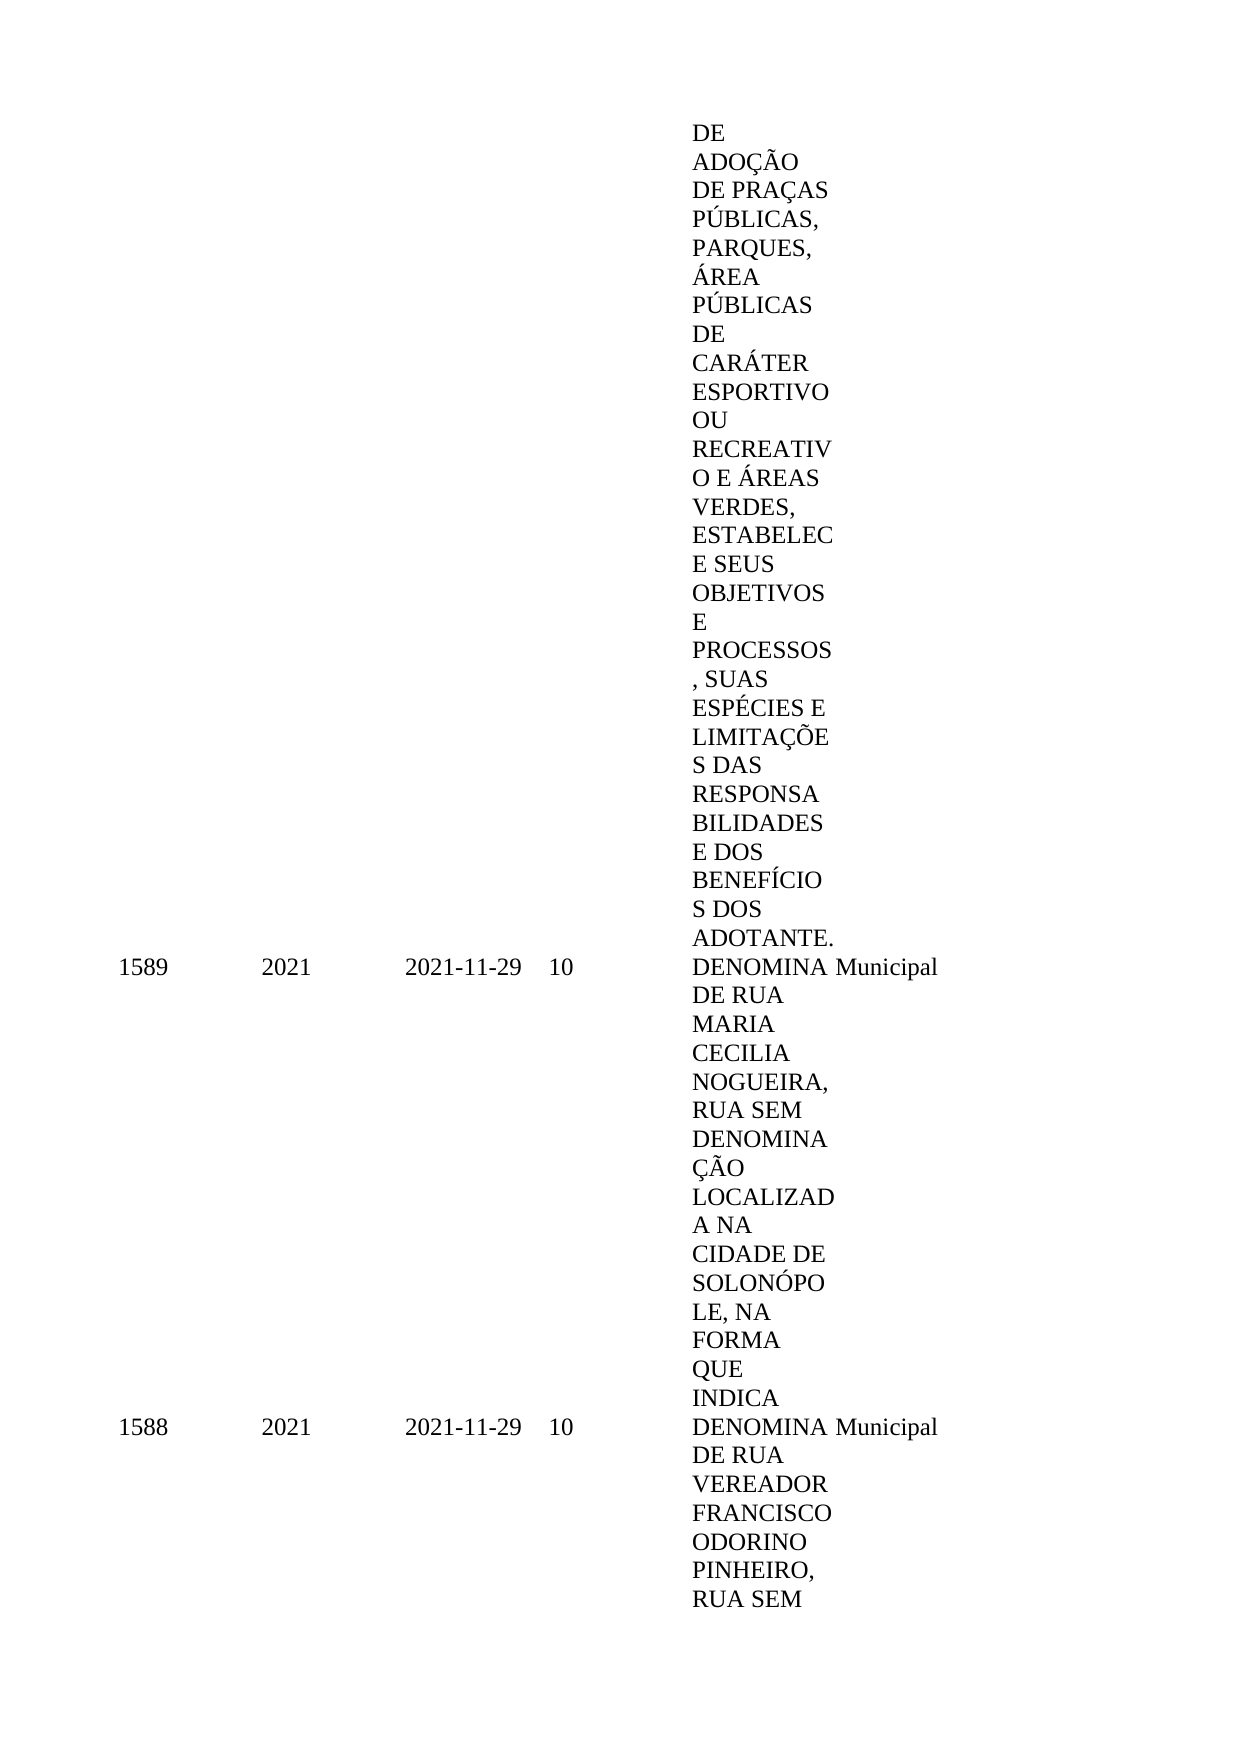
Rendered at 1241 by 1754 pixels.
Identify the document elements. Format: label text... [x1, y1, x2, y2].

table_cell 1589 [118, 952, 261, 1412]
table_cell 10 [548, 952, 692, 1412]
table_cell DENOMINA DE RUA MARIA CECILIA NOGUEIRA, RUA SEM DENOMINAÇÃO LOCALIZADA NA CIDADE DE SOLONÓPOLE, NA FORMA QUE INDICA [692, 952, 835, 1412]
table_cell [261, 118, 405, 952]
table_cell [979, 1412, 1122, 1613]
table_cell [405, 118, 548, 952]
table_cell 2021 [261, 952, 405, 1412]
table_cell [979, 118, 1122, 952]
table_cell Municipal [835, 952, 979, 1412]
table_cell Municipal [835, 1412, 979, 1613]
table_cell 1588 [118, 1412, 261, 1613]
table_cell [835, 118, 979, 952]
table_cell [979, 952, 1122, 1412]
table_cell [118, 118, 261, 952]
table_cell DENOMINA DE RUA VEREADOR FRANCISCO ODORINO PINHEIRO, RUA SEM [692, 1412, 835, 1613]
table_cell [548, 118, 692, 952]
table_cell 2021-11-29 [405, 1412, 548, 1613]
table_cell 2021-11-29 [405, 952, 548, 1412]
table_cell DE ADOÇÃO DE PRAÇAS PÚBLICAS, PARQUES, ÁREA PÚBLICAS DE CARÁTER ESPORTIVO OU RECREATIVO E ÁREAS VERDES, ESTABELECE SEUS OBJETIVOS E PROCESSOS, SUAS ESPÉCIES E LIMITAÇÕES DAS RESPONSABILIDADES E DOS BENEFÍCIOS DOS ADOTANTE. [692, 118, 835, 952]
table_cell 2021 [261, 1412, 405, 1613]
table_cell 10 [548, 1412, 692, 1613]
